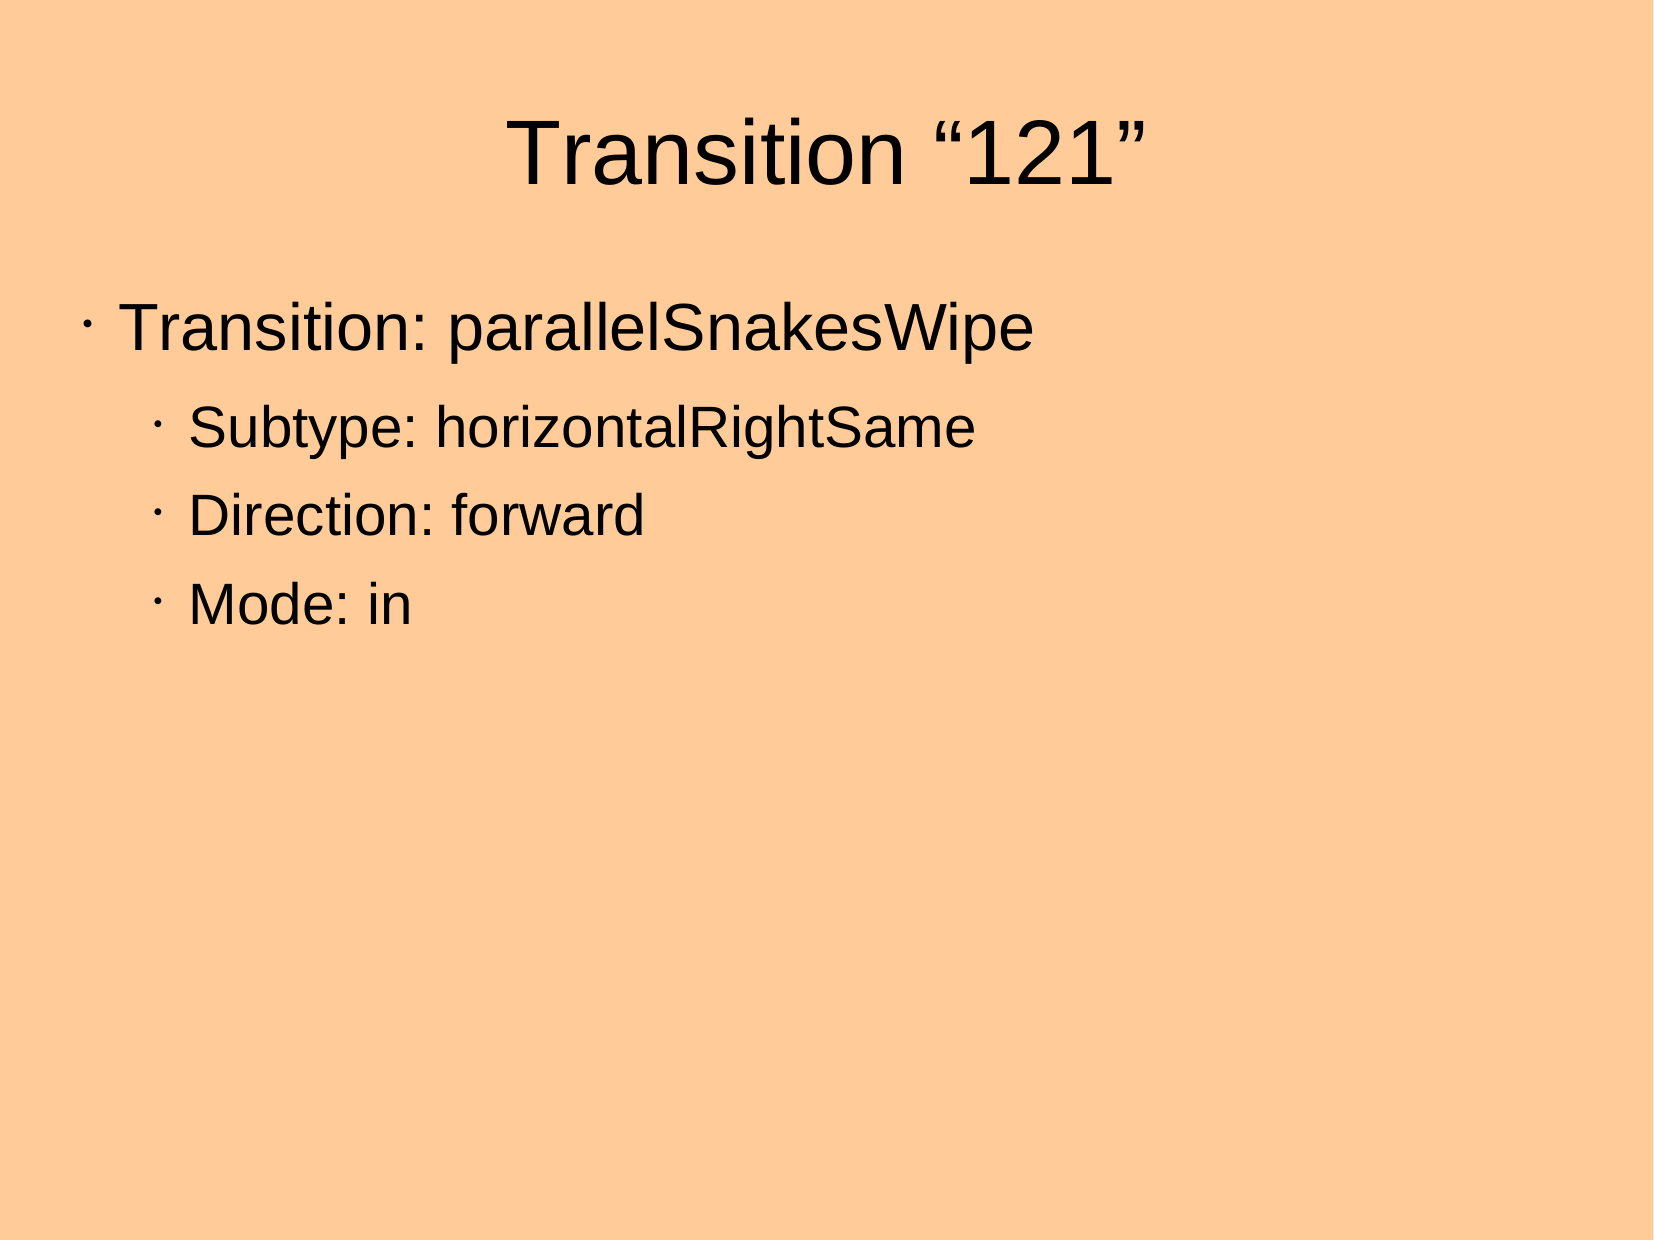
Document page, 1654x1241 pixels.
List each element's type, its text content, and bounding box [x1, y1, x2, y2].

list Transition: parallelSnakesWipe Subtype: horizontalRightSame Direction: forward Mode: in [82, 290, 1571, 1080]
title Transition “121” [82, 49, 1571, 257]
